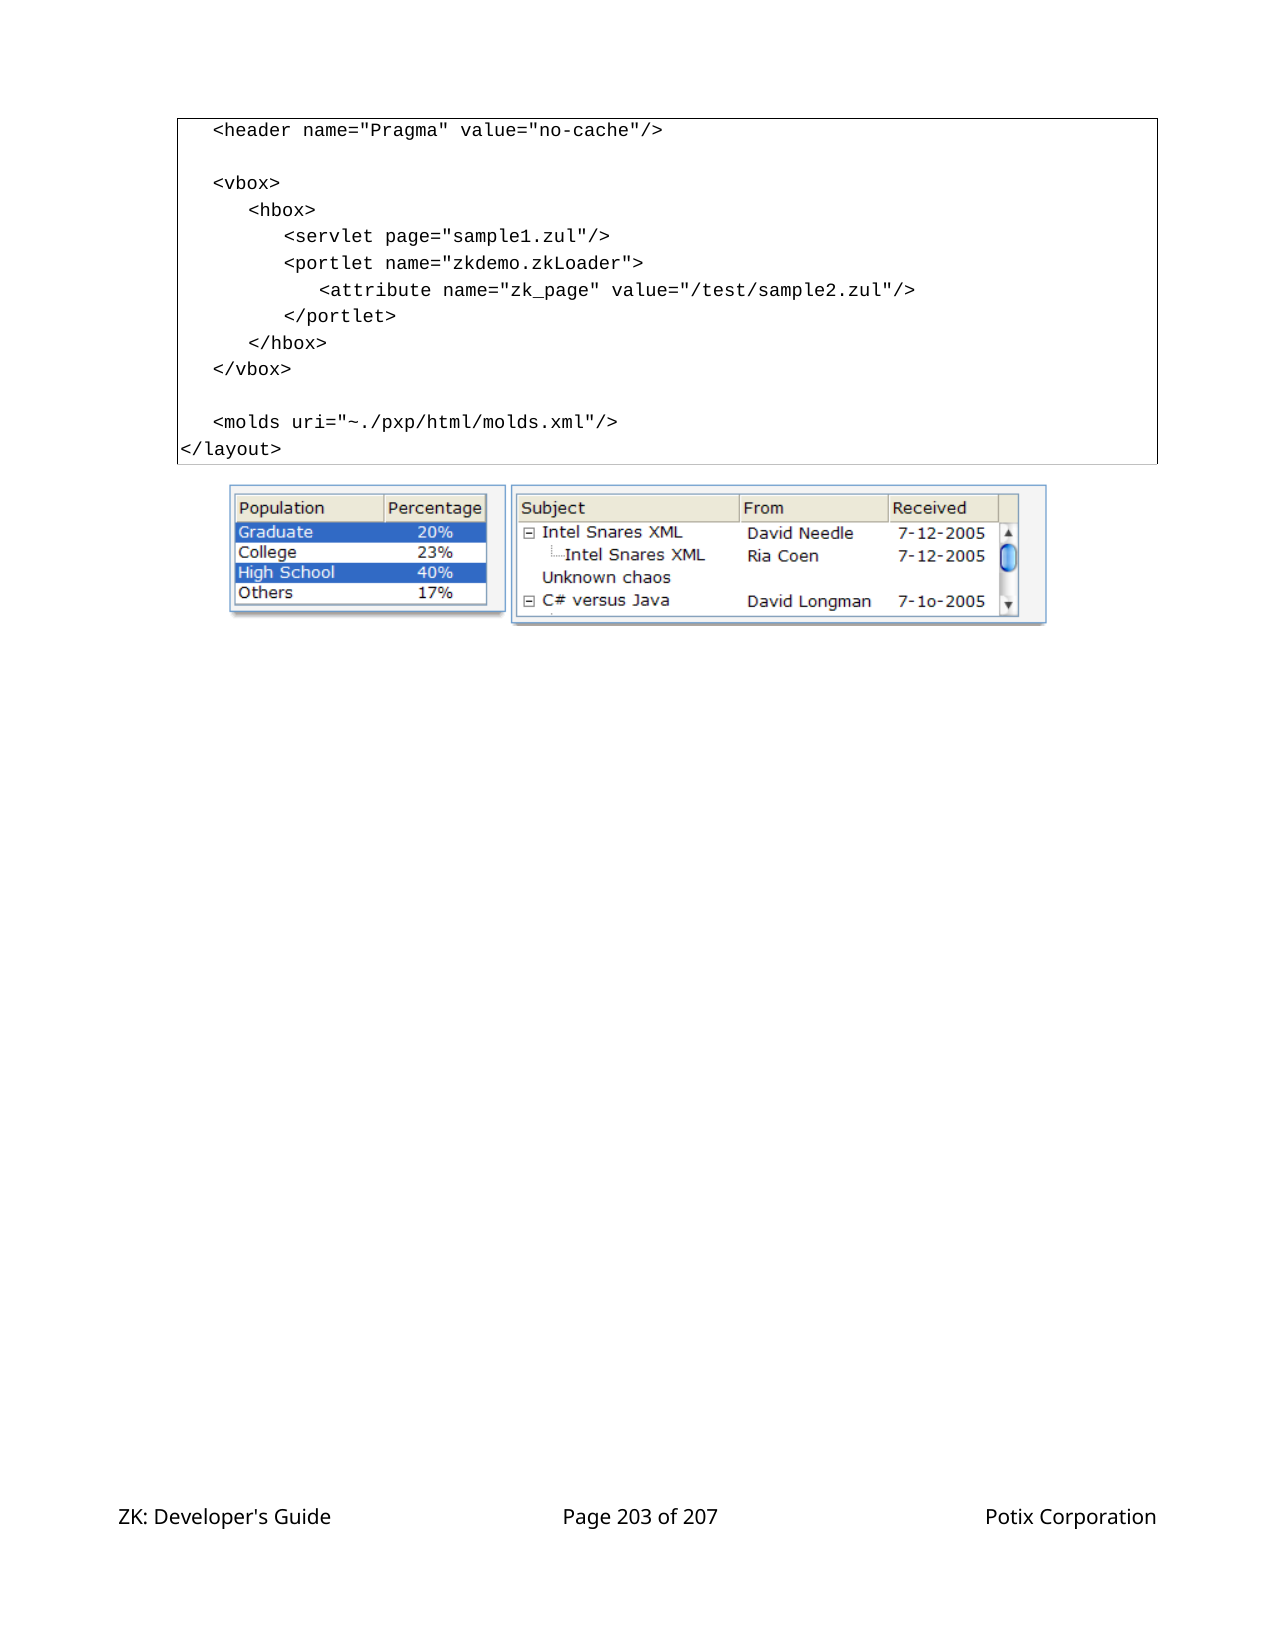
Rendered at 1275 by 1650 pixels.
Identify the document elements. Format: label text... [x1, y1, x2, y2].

picture [227, 481, 1048, 626]
text <header name="Pragma" value="no-cache"/> <vbox> <hbox> <servlet page="sample1.zul"/> <portlet name="zkdemo.zkLoader"> <attribute name="zk_page" value="/test/sample2.zul"/> </portlet> </hbox> </vbox> <molds uri="~./pxp/html/molds.xml"/> </layout> [178, 119, 1157, 464]
